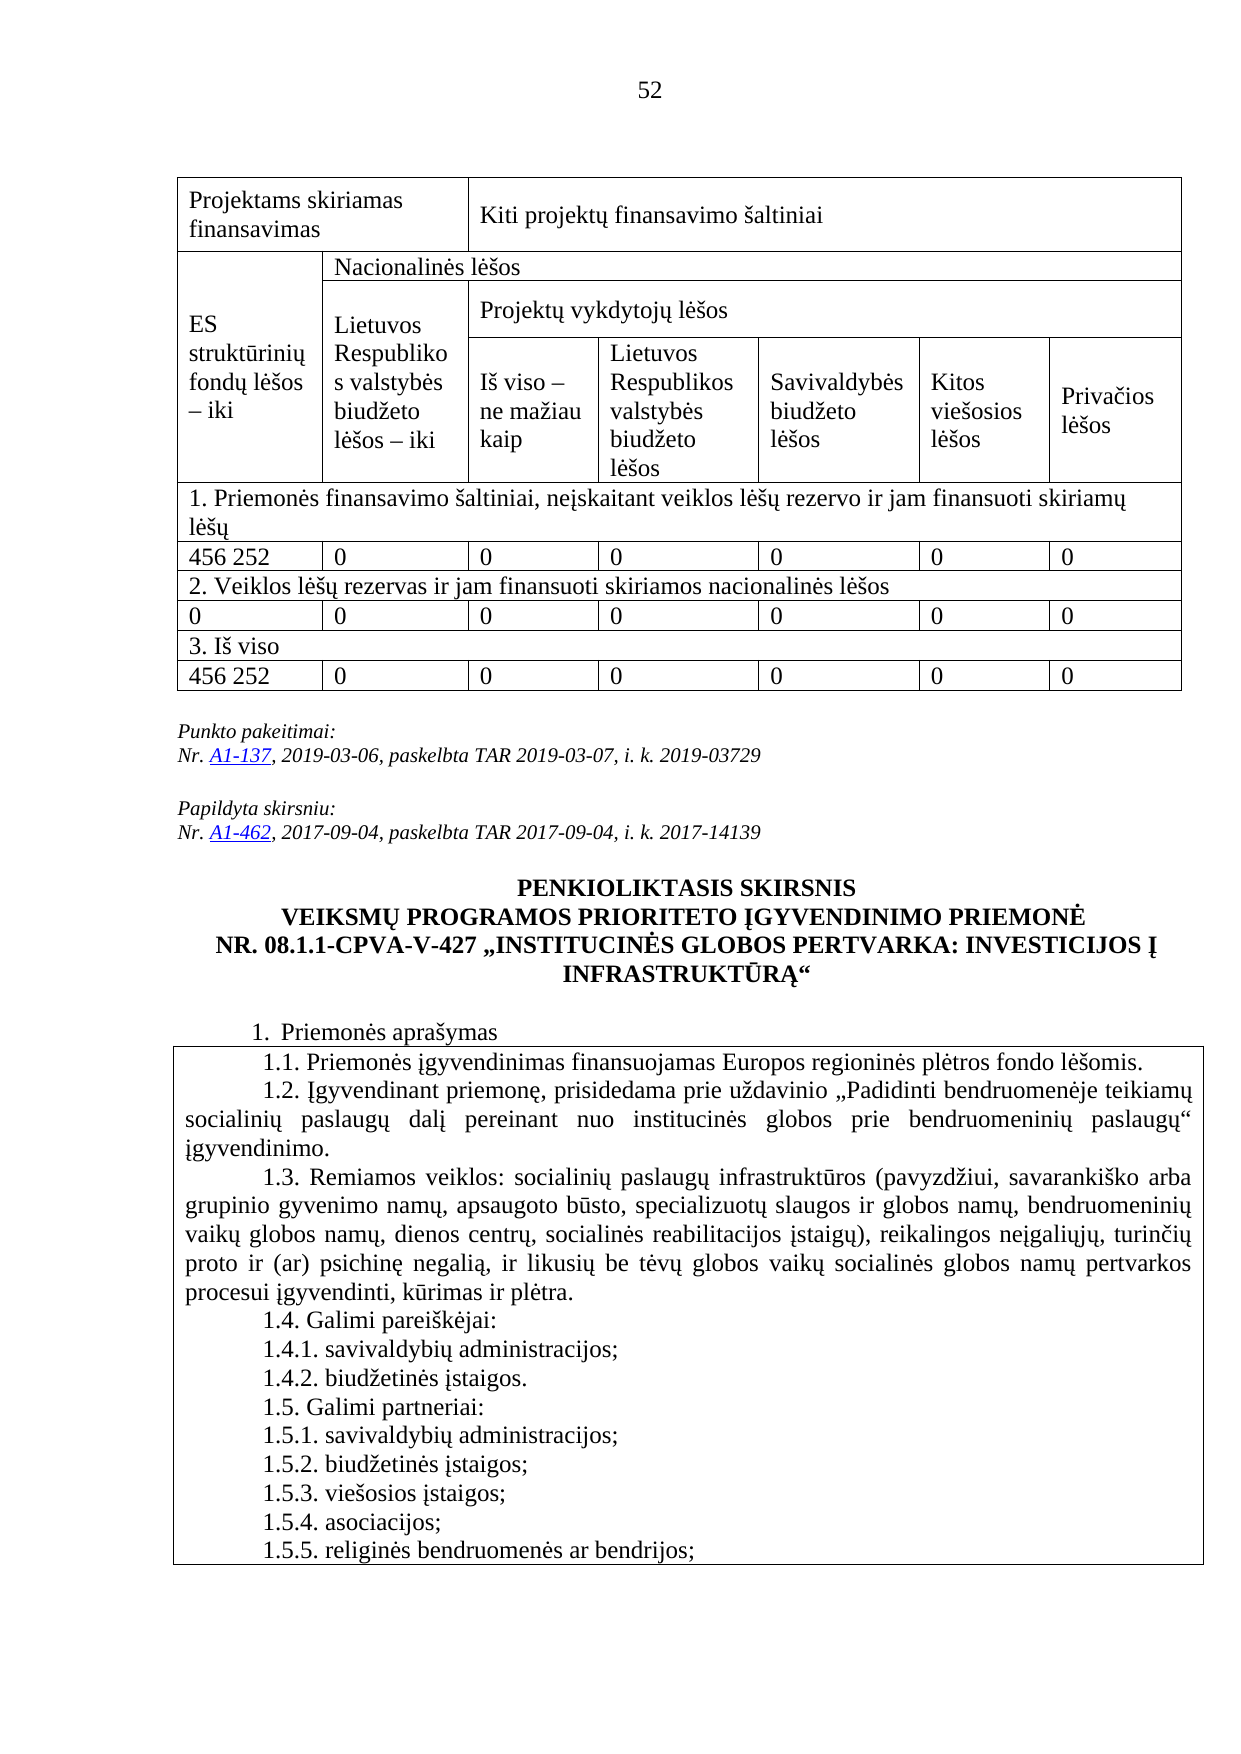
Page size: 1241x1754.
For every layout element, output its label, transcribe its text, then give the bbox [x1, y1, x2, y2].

table_cell 0 [1050, 601, 1181, 630]
text Nr. A1-137, 2019-03-06, paskelbta TAR 2019-03-07, i. k. 2019-03729 [177, 743, 1196, 767]
table_cell 1. Priemonės finansavimo šaltiniai, neįskaitant veiklos lėšų rezervo ir jam finansuoti skiriamų lėšų [178, 483, 1181, 541]
table_cell 0 [920, 661, 1049, 689]
text NR. 08.1.1-CPVA-V-427 „INSTITUCINĖS GLOBOS PERTVARKA: INVESTICIJOS Į INFRASTRUKTŪRĄ“ [177, 931, 1196, 988]
table_cell Lietuvos Respublikos valstybės biudžeto lėšos [599, 338, 758, 482]
table_cell Projektų vykdytojų lėšos [469, 281, 1181, 337]
table_cell 0 [469, 542, 598, 570]
table_cell 0 [920, 542, 1049, 570]
text Nr. A1-462, 2017-09-04, paskelbta TAR 2017-09-04, i. k. 2017-14139 [177, 820, 1196, 844]
table_cell 456 252 [178, 542, 322, 570]
table_cell 0 [323, 542, 468, 570]
text 1. Priemonės aprašymas [251, 1017, 1196, 1046]
table_header Projektams skiriamas finansavimas [178, 178, 468, 251]
table_cell 0 [469, 601, 598, 630]
text Papildyta skirsniu: [177, 796, 1196, 820]
table_cell 0 [469, 661, 598, 689]
table_cell 2. Veiklos lėšų rezervas ir jam finansuoti skiriamos nacionalinės lėšos [178, 571, 1181, 600]
table_cell 0 [759, 601, 919, 630]
table_cell 0 [920, 601, 1049, 630]
table_cell 0 [1050, 661, 1181, 689]
text VEIKSMŲ PROGRAMOS PRIORITETO ĮGYVENDINIMO PRIEMONĖ [177, 902, 1196, 931]
table_cell 0 [759, 542, 919, 570]
table_cell 0 [323, 661, 468, 689]
table_cell 0 [599, 601, 758, 630]
table_cell 0 [759, 661, 919, 689]
table_cell 0 [1050, 542, 1181, 570]
table_cell Kitos viešosios lėšos [920, 338, 1049, 482]
table_cell 3. Iš viso [178, 631, 1181, 660]
table_cell ES struktūrinių fondų lėšos – iki [178, 252, 322, 482]
table_cell Nacionalinės lėšos [323, 252, 1181, 280]
text Punkto pakeitimai: [177, 719, 1196, 743]
text PENKIOLIKTASIS SKIRSNIS [177, 873, 1196, 902]
table_cell Iš viso – ne mažiau kaip [469, 338, 598, 482]
table_cell 0 [599, 661, 758, 689]
table_cell 0 [178, 601, 322, 630]
table_cell 456 252 [178, 661, 322, 689]
table_cell Lietuvos Respublikos valstybės biudžeto lėšos – iki [323, 281, 468, 482]
table_cell 0 [323, 601, 468, 630]
table_cell Privačios lėšos [1050, 338, 1181, 482]
table_header 1.1. Priemonės įgyvendinimas finansuojamas Europos regioninės plėtros fondo lėšomis. 1.2. Įgyvendinant priemonę, prisidedama prie uždavinio „Padidinti bendruomenėje teikiamų socialinių paslaugų dalį pereinant nuo institucinės globos prie bendruomeninių paslaugų“ įgyvendinimo. 1.3. Remiamos veiklos: socialinių paslaugų infrastruktūros (pavyzdžiui, savarankiško arba grupinio gyvenimo namų, apsaugoto būsto, specializuotų slaugos ir globos namų, bendruomeninių vaikų globos namų, dienos centrų, socialinės reabilitacijos įstaigų), reikalingos neįgaliųjų, turinčių proto ir (ar) psichinę negalią, ir likusių be tėvų globos vaikų socialinės globos namų pertvarkos procesui įgyvendinti, kūrimas ir plėtra. 1.4. Galimi pareiškėjai: 1.4.1. savivaldybių administracijos; 1.4.2. biudžetinės įstaigos. 1.5. Galimi partneriai: 1.5.1. savivaldybių administracijos; 1.5.2. biudžetinės įstaigos; 1.5.3. viešosios įstaigos; 1.5.4. asociacijos; 1.5.5. religinės bendruomenės ar bendrijos; [174, 1047, 1203, 1564]
table_cell Savivaldybės biudžeto lėšos [759, 338, 919, 482]
table_header Kiti projektų finansavimo šaltiniai [469, 178, 1181, 251]
table_cell 0 [599, 542, 758, 570]
